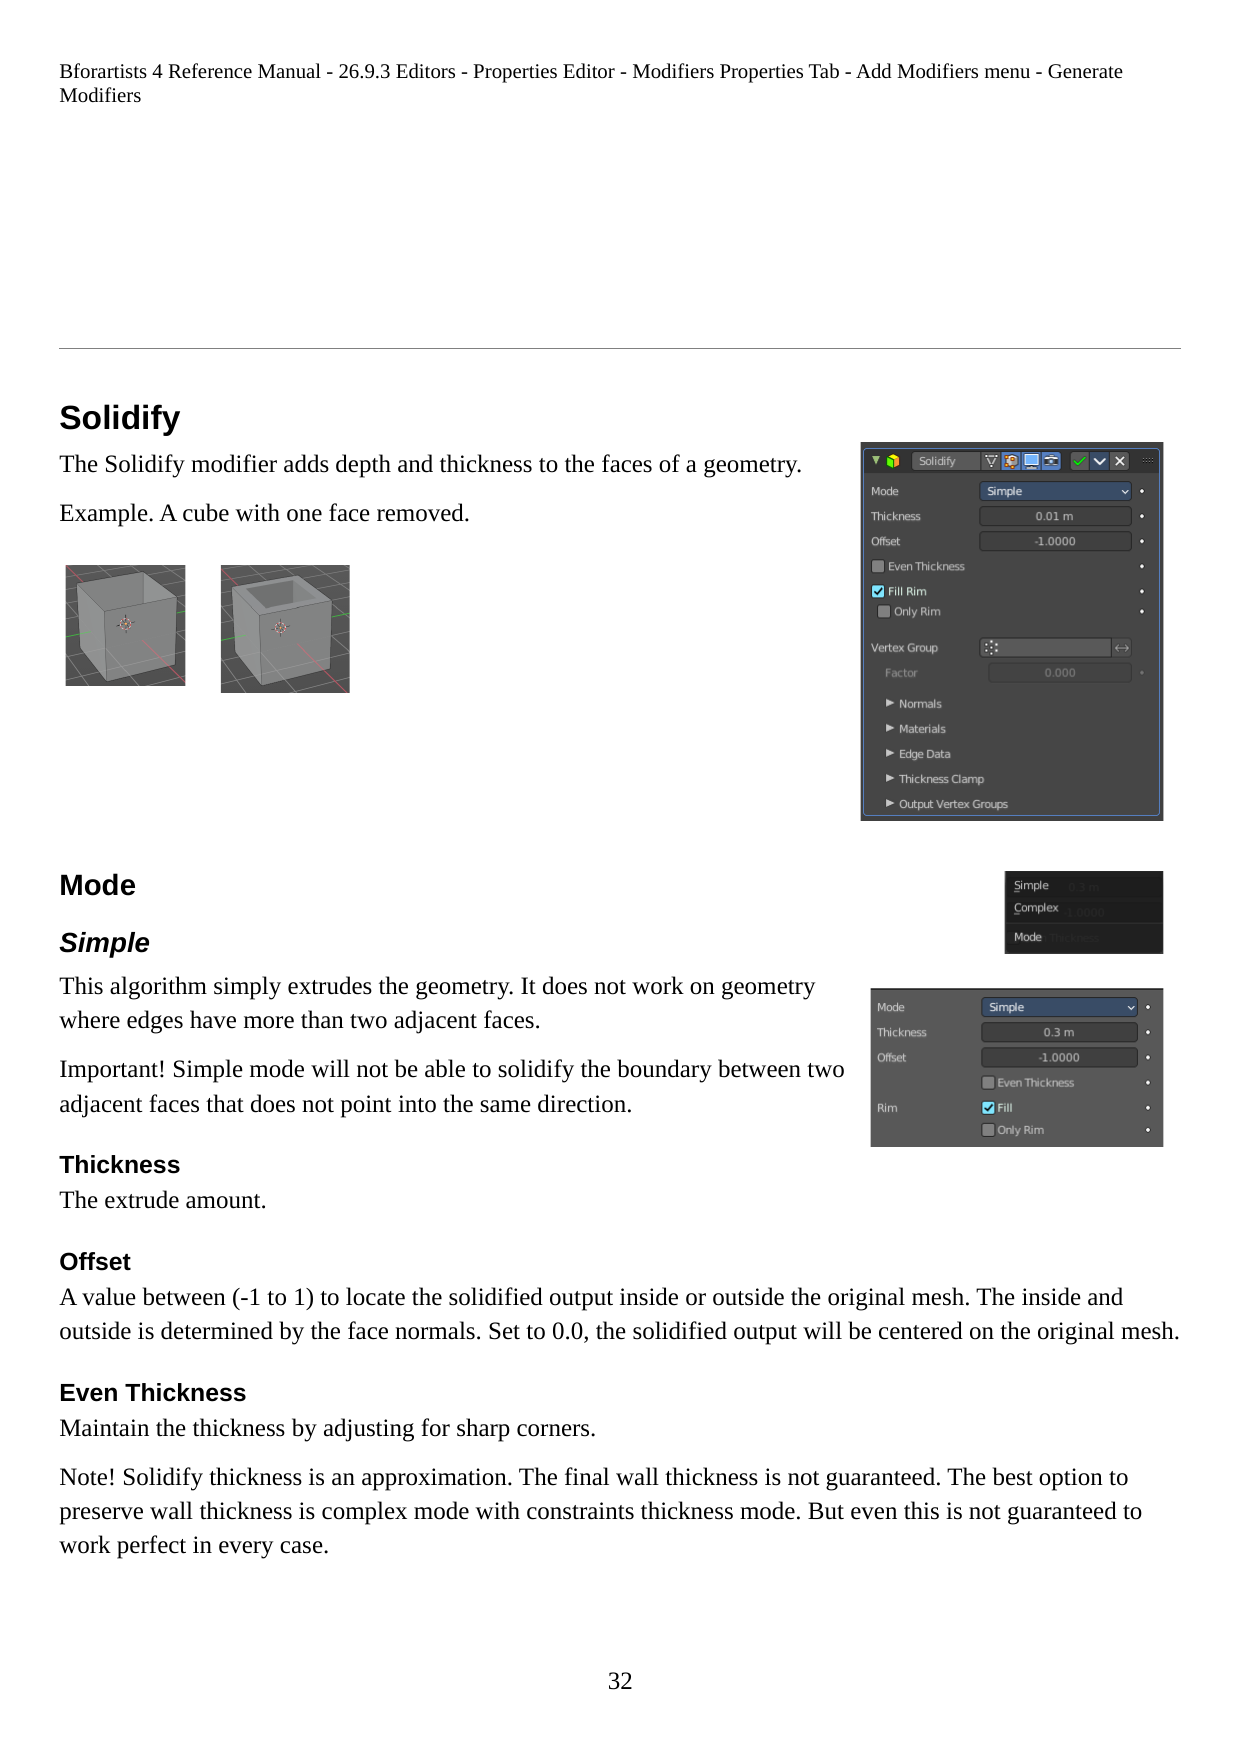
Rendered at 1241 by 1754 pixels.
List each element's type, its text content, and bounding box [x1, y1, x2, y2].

picture [870, 988, 1164, 1147]
text Maintain the thickness by adjusting for sharp corners. [59, 1413, 1181, 1441]
picture [65, 565, 186, 686]
picture [860, 442, 1164, 821]
text Note! Solidify thickness is an approximation. The final wall thickness is not guaranteed. The best option to preserve wall thickness is complex mode with constraints thickness mode. But even this is not guaranteed to work perfect in every case. [59, 1462, 1181, 1559]
text A value between (-1 to 1) to locate the solidified output inside or outside the original mesh. The inside and outside is determined by the face normals. Set to 0.0, the solidified output will be centered on the original mesh. [59, 1282, 1181, 1345]
subtitle Thickness [59, 1151, 1181, 1179]
text The Solidify modifier adds depth and thickness to the faces of a geometry. [59, 449, 860, 478]
text This algorithm simply extrudes the geometry. It does not work on geometry where edges have more than two adjacent faces. [59, 971, 1181, 1034]
subtitle Mode [59, 868, 1181, 902]
text The extrude amount. [59, 1185, 1181, 1214]
picture [1004, 871, 1164, 954]
text Important! Simple mode will not be able to solidify the boundary between two adjacent faces that does not point into the same direction. [59, 1054, 870, 1118]
subtitle Offset [59, 1247, 1181, 1276]
text Example. A cube with one face removed. [59, 498, 860, 527]
subtitle Even Thickness [59, 1378, 1181, 1406]
subtitle Solidify [59, 398, 1181, 437]
picture [220, 565, 350, 693]
subtitle Simple [59, 927, 1181, 958]
